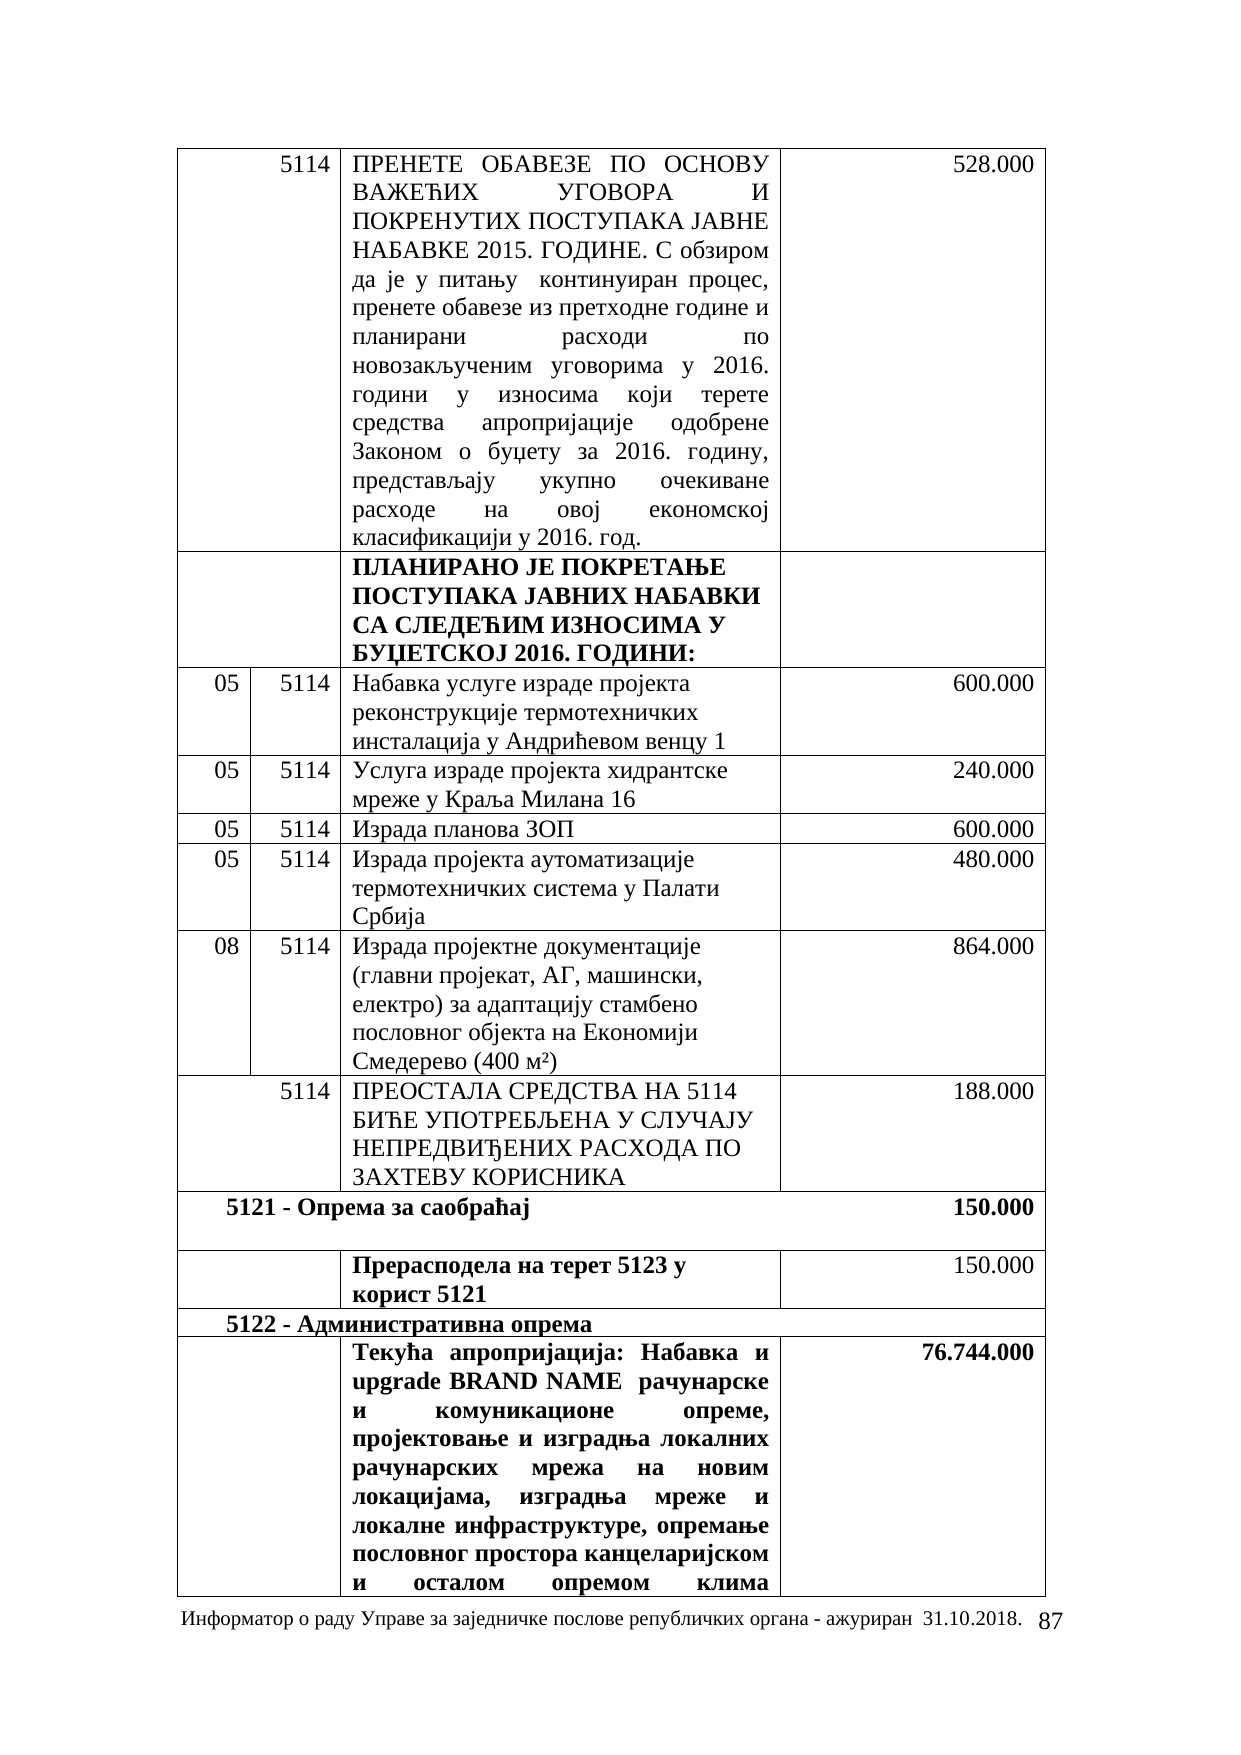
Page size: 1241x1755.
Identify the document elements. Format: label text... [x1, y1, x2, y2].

table_cell [178, 1251, 340, 1308]
table_cell 05 [178, 668, 250, 754]
table_cell 5122 - Административна опрема [178, 1309, 1045, 1336]
table_cell ПРЕОСТАЛА СРЕДСТВА НА 5114 БИЋЕ УПОТРЕБЉЕНА У СЛУЧАЈУ НЕПРЕДВИЂЕНИХ РАСХОДА ПО ЗАХТЕВУ КОРИСНИКА [341, 1076, 780, 1191]
table_cell [781, 552, 1045, 667]
table_cell ПРЕНЕТЕ ОБАВЕЗЕ ПО ОСНОВУ ВАЖЕЋИХ УГОВОРА И ПОКРЕНУТИХ ПОСТУПАКА ЈАВНЕ НАБАВКЕ 2015. ГОДИНЕ. С обзиром да је у питању континуиран процес, пренете обавезе из претходне године и планирани расходи по новозакљученим уговорима у 2016. години у износима који терете средства апропријације одобрене Законом о буџету за 2016. годину, представљају укупно очекиване расходе на овој економској класификацији у 2016. год. [341, 149, 780, 551]
table_cell 05 [178, 814, 250, 843]
table_cell 05 [178, 756, 250, 813]
table_cell 08 [178, 931, 250, 1075]
table_cell 5114 [251, 844, 340, 930]
table_cell 240.000 [781, 756, 1045, 813]
table_cell Израда пројектне документације (главни пројекат, АГ, машински, електро) за адаптацију стамбено пословног објекта на Економији Смедерево (400 м²) [341, 931, 780, 1075]
table_cell ПЛАНИРАНО ЈЕ ПОКРЕТАЊЕ ПОСТУПАКА ЈАВНИХ НАБАВКИ СА СЛЕДЕЋИМ ИЗНОСИМА У БУЏЕТСКОЈ 2016. ГОДИНИ: [341, 552, 780, 667]
table_cell 864.000 [781, 931, 1045, 1075]
table_cell 600.000 [781, 668, 1045, 754]
table_cell [178, 552, 340, 667]
table_cell 480.000 [781, 844, 1045, 930]
table_cell 05 [178, 844, 250, 930]
table_cell 76.744.000 [781, 1337, 1045, 1596]
table_cell 600.000 [781, 814, 1045, 843]
table_cell Израда пројекта аутоматизације термотехничких система у Палати Србија [341, 844, 780, 930]
table_cell 5114 [178, 149, 340, 551]
table_cell 188.000 [781, 1076, 1045, 1191]
table_cell Услуга израде пројекта хидрантске мреже у Краља Милана 16 [341, 756, 780, 813]
table_cell 5114 [251, 756, 340, 813]
table_cell [178, 1337, 340, 1596]
table_cell Израда планова ЗОП [341, 814, 780, 843]
table_cell 5114 [251, 668, 340, 754]
table_cell 5121 - Опрема за саобраћај 150.000 [178, 1192, 1045, 1249]
table_cell 150.000 [781, 1251, 1045, 1308]
table_cell 5114 [251, 814, 340, 843]
table_cell Прерасподела на терет 5123 у корист 5121 [341, 1251, 780, 1308]
table_cell Набавка услуге израде пројекта реконструкције термотехничких инсталација у Андрићевом венцу 1 [341, 668, 780, 754]
table_cell 528.000 [781, 149, 1045, 551]
table_cell 5114 [178, 1076, 340, 1191]
table_cell Текућа апропријација: Набавка и upgrade BRAND NAME рачунарске и комуникационе опреме, пројектовање и изградња локалних рачунарских мрежа на новим локацијама, изградња мреже и локалне инфраструктуре, опремање пословног простора канцеларијском и осталом опремом клима [341, 1337, 780, 1596]
table_cell 5114 [251, 931, 340, 1075]
